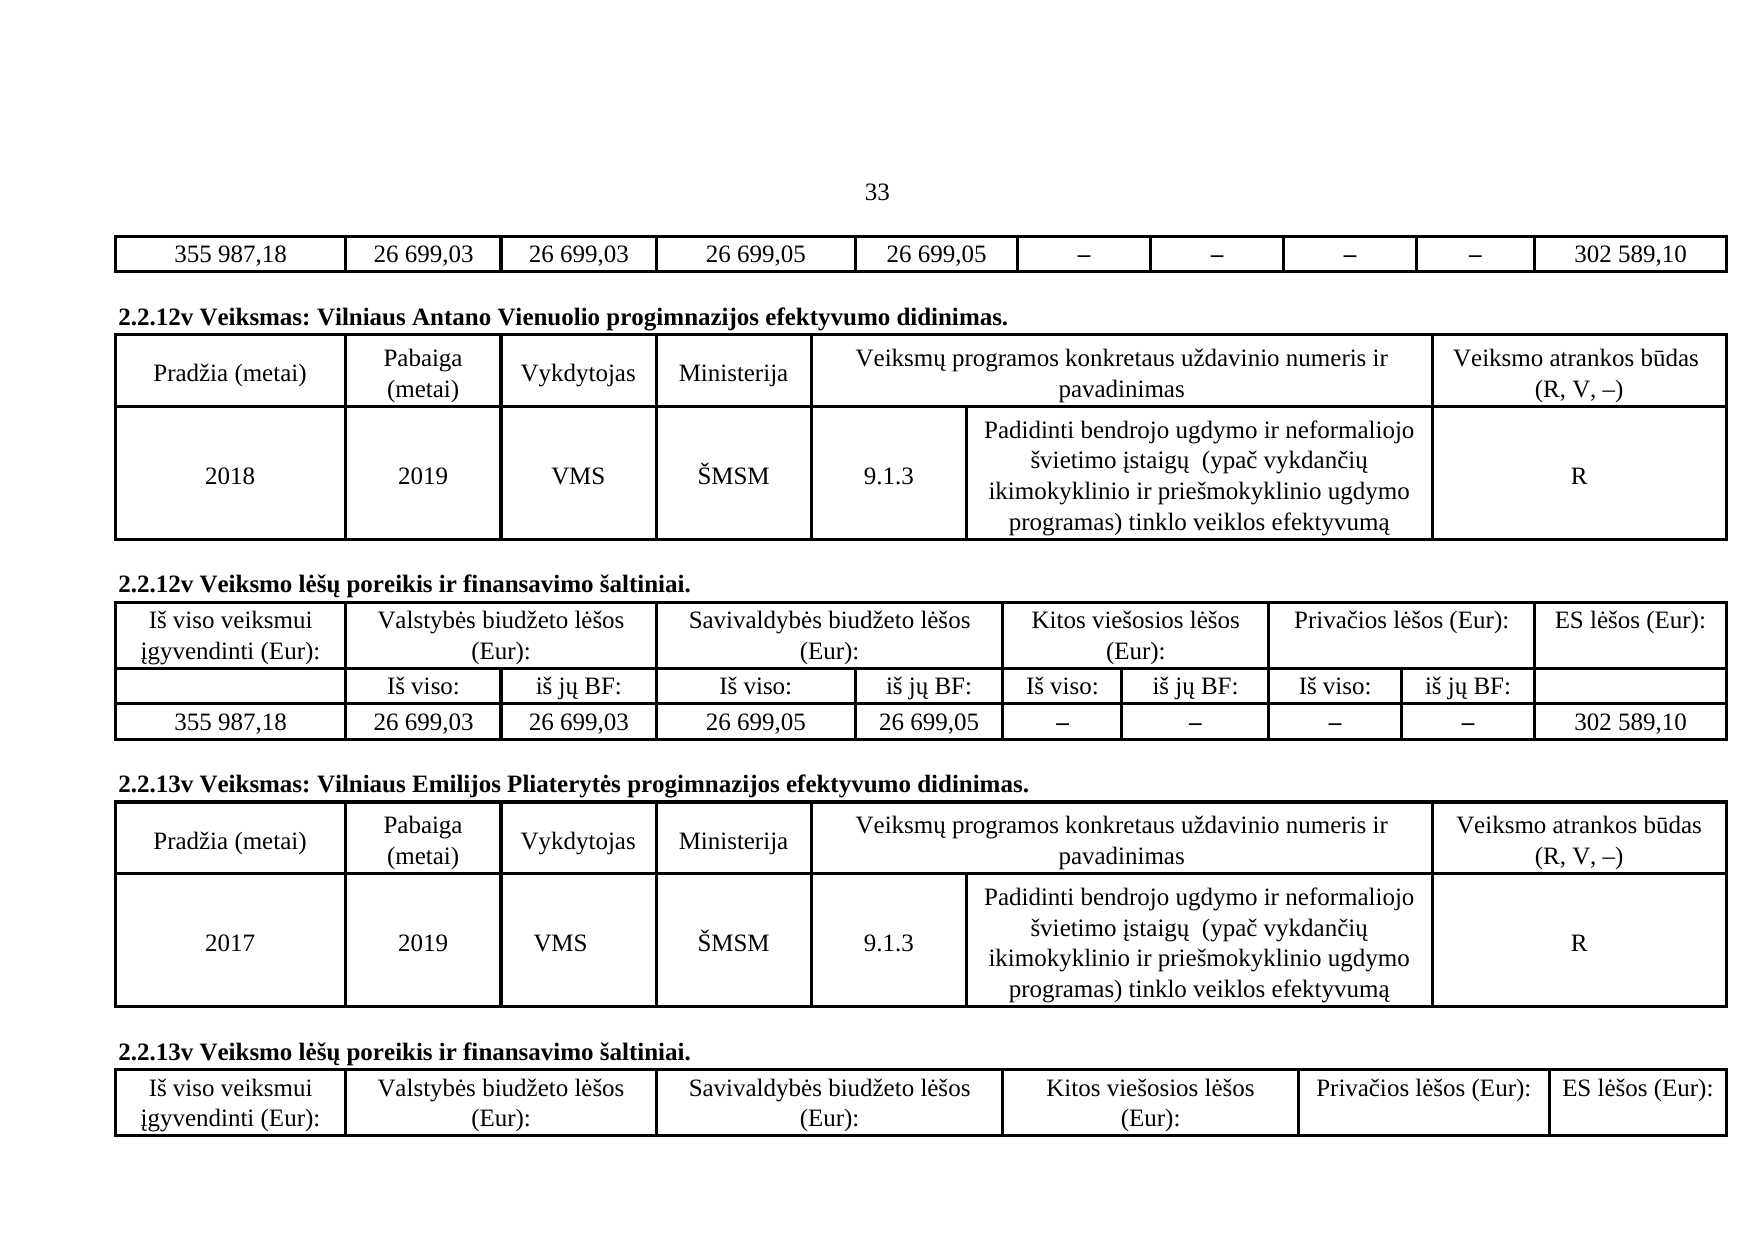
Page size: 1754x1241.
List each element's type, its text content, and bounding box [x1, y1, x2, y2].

table_cell 26 699,05 [658, 705, 854, 737]
table_header ES lėšos (Eur): [1551, 1071, 1725, 1134]
table_cell 26 699,03 [503, 238, 655, 270]
table_cell iš jų BF: [1403, 670, 1533, 702]
table_cell 355 987,18 [117, 705, 344, 737]
table_cell – [1285, 238, 1415, 270]
table_cell VMS [503, 408, 655, 538]
table_cell 302 589,10 [1536, 705, 1725, 737]
table_header Kitos viešosios lėšos (Eur): [1004, 1071, 1297, 1134]
table_header Kitos viešosios lėšos (Eur): [1004, 604, 1267, 667]
table_header Ministerija [658, 804, 810, 872]
table_cell – [1004, 705, 1120, 737]
table_cell 26 699,03 [503, 705, 655, 737]
table_cell 26 699,03 [347, 705, 499, 737]
table_cell 26 699,05 [658, 238, 854, 270]
table_cell VMS [503, 875, 655, 1005]
table_cell [117, 670, 344, 702]
table_header Veiksmų programos konkretaus uždavinio numeris ir pavadinimas [813, 804, 1431, 872]
table_cell – [1019, 238, 1149, 270]
text 2.2.12v Veiksmas: Vilniaus Antano Vienuolio progimnazijos efektyvumo didinimas. [118, 302, 1636, 331]
table_cell Padidinti bendrojo ugdymo ir neformaliojo švietimo įstaigų (ypač vykdančių ikimokyklinio ir priešmokyklinio ugdymo programas) tinklo veiklos efektyvumą [968, 875, 1431, 1005]
table_header Pabaiga (metai) [347, 804, 499, 872]
table_cell 26 699,05 [857, 238, 1016, 270]
table_cell 2017 [117, 875, 344, 1005]
table_header Vykdytojas [503, 804, 655, 872]
table_header Veiksmų programos konkretaus uždavinio numeris ir pavadinimas [813, 336, 1431, 404]
text 2.2.13v Veiksmas: Vilniaus Emilijos Pliaterytės progimnazijos efektyvumo didinimas. [118, 769, 1636, 798]
table_header Iš viso veiksmui įgyvendinti (Eur): [117, 604, 344, 667]
table_cell Iš viso: [1004, 670, 1120, 702]
table_header Privačios lėšos (Eur): [1300, 1071, 1548, 1134]
table_cell – [1270, 705, 1400, 737]
table_cell – [1123, 705, 1267, 737]
table_header Savivaldybės biudžeto lėšos (Eur): [658, 1071, 1001, 1134]
table_header Valstybės biudžeto lėšos (Eur): [347, 1071, 655, 1134]
table_cell 2019 [347, 408, 499, 538]
text 2.2.12v Veiksmo lėšų poreikis ir finansavimo šaltiniai. [118, 569, 1636, 598]
table_cell – [1418, 238, 1533, 270]
table_header Vykdytojas [503, 336, 655, 404]
table_cell 9.1.3 [813, 875, 965, 1005]
table_header Iš viso veiksmui įgyvendinti (Eur): [117, 1071, 344, 1134]
table_header Valstybės biudžeto lėšos (Eur): [347, 604, 655, 667]
table_header Privačios lėšos (Eur): [1270, 604, 1533, 667]
table_header Pradžia (metai) [117, 804, 344, 872]
text 2.2.13v Veiksmo lėšų poreikis ir finansavimo šaltiniai. [118, 1037, 1636, 1066]
table_cell Padidinti bendrojo ugdymo ir neformaliojo švietimo įstaigų (ypač vykdančių ikimokyklinio ir priešmokyklinio ugdymo programas) tinklo veiklos efektyvumą [968, 408, 1431, 538]
table_cell iš jų BF: [1123, 670, 1267, 702]
table_cell 302 589,10 [1536, 238, 1725, 270]
table_cell 9.1.3 [813, 408, 965, 538]
table_cell iš jų BF: [857, 670, 1001, 702]
table_cell R [1434, 875, 1725, 1005]
table_header Ministerija [658, 336, 810, 404]
table_cell Iš viso: [347, 670, 499, 702]
table_header Savivaldybės biudžeto lėšos (Eur): [658, 604, 1001, 667]
table_cell Iš viso: [1270, 670, 1400, 702]
table_cell 26 699,03 [347, 238, 499, 270]
table_header Pabaiga (metai) [347, 336, 499, 404]
table_cell Iš viso: [658, 670, 854, 702]
table_header ES lėšos (Eur): [1536, 604, 1725, 667]
table_cell – [1152, 238, 1282, 270]
table_header Veiksmo atrankos būdas (R, V, –) [1434, 336, 1725, 404]
table_cell – [1403, 705, 1533, 737]
table_cell iš jų BF: [503, 670, 655, 702]
table_cell R [1434, 408, 1725, 538]
table_cell [1536, 670, 1725, 702]
table_cell ŠMSM [658, 875, 810, 1005]
table_cell 26 699,05 [857, 705, 1001, 737]
table_header Pradžia (metai) [117, 336, 344, 404]
table_cell 2019 [347, 875, 499, 1005]
table_header Veiksmo atrankos būdas (R, V, –) [1434, 804, 1725, 872]
table_cell ŠMSM [658, 408, 810, 538]
table_cell 2018 [117, 408, 344, 538]
table_cell 355 987,18 [117, 238, 344, 270]
